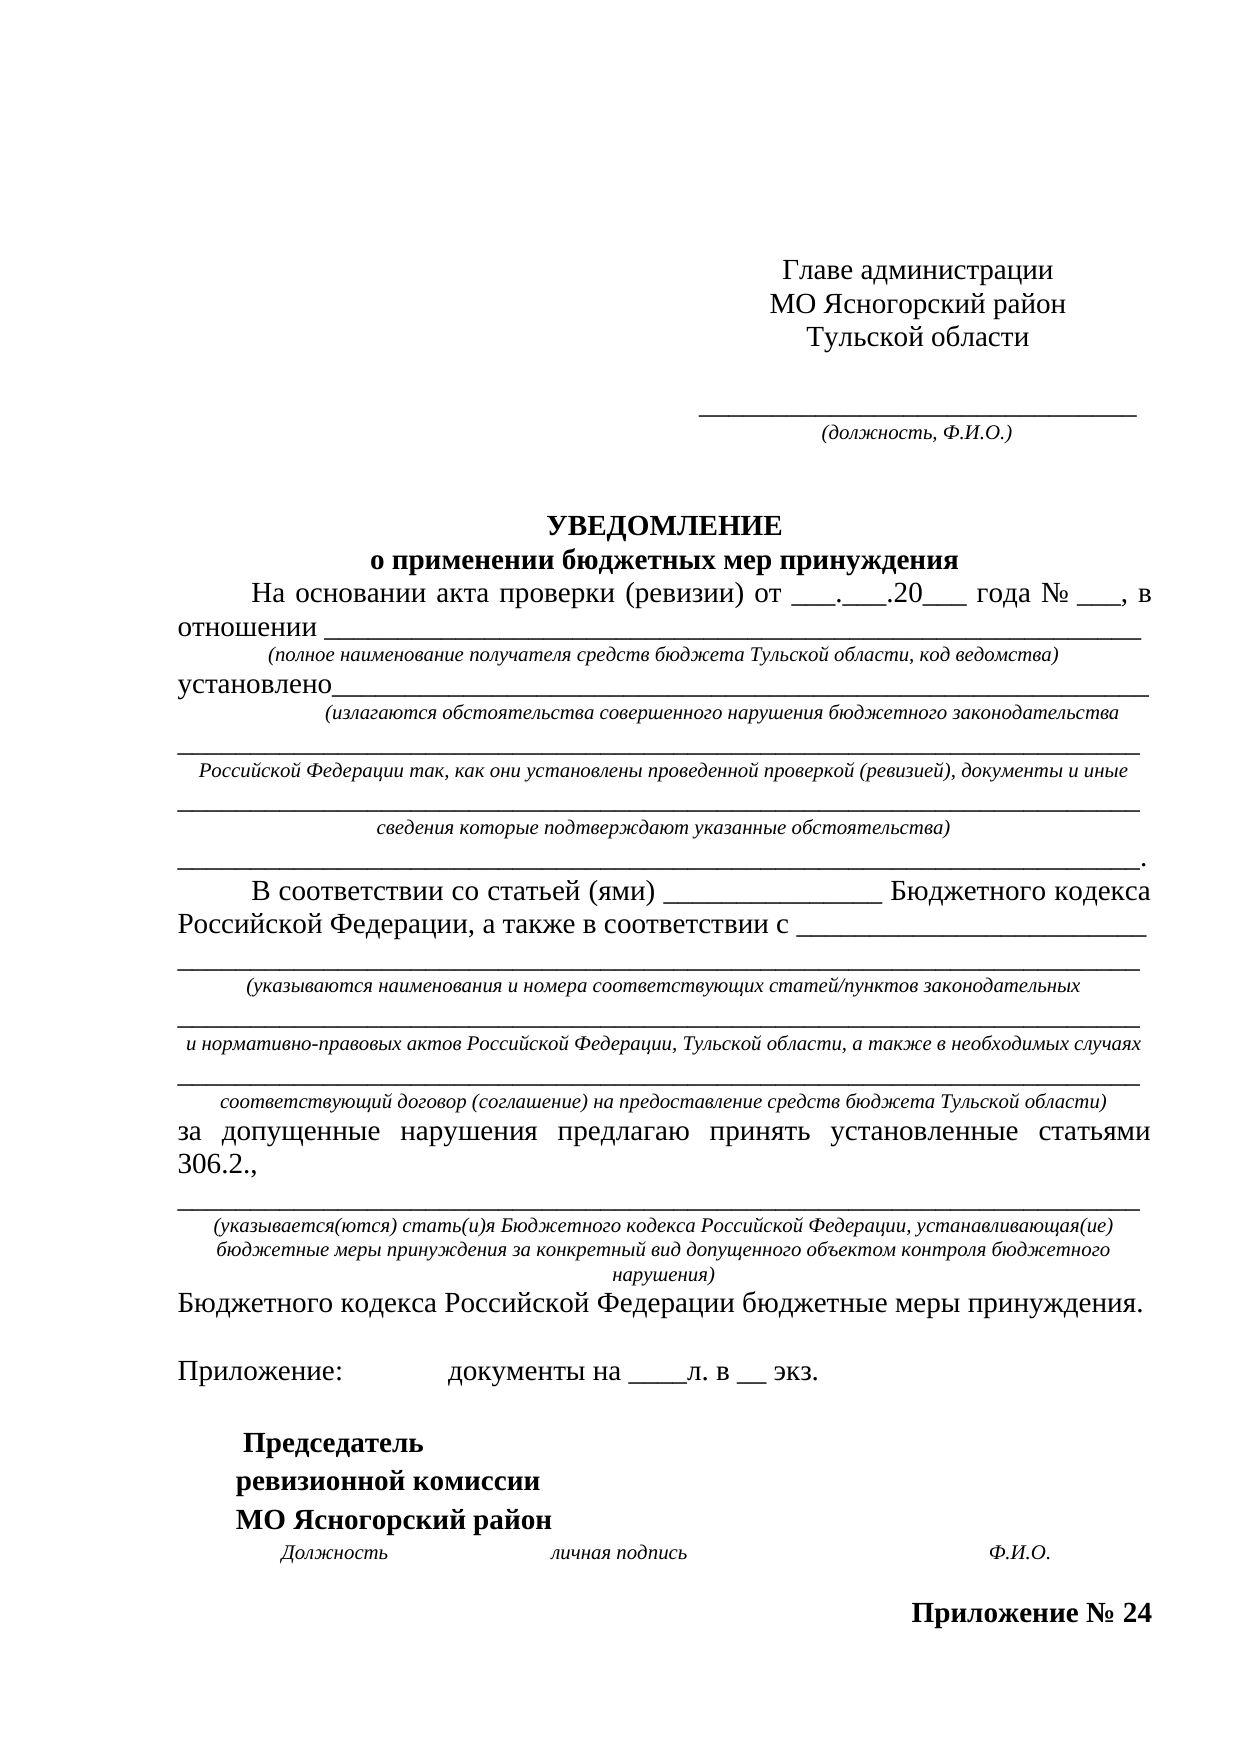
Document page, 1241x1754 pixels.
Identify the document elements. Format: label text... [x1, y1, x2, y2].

text за допущенные нарушения предлагаю принять установленные статьями 306.2., __________________________________________________________________ [177, 1113, 1152, 1213]
text __________________________________________________________________ [177, 940, 1152, 973]
text __________________________________________________________________ [177, 997, 1152, 1031]
text установлено________________________________________________________ [177, 666, 1152, 700]
text На основании акта проверки (ревизии) от ___.___.20___ года № ___, в отношении ________________________________________________________ [177, 575, 1152, 642]
text (излагаются обстоятельства совершенного нарушения бюджетного законодательства [251, 700, 1152, 724]
table_header документы на ____л. в __ экз. [448, 1353, 1152, 1386]
text Председатель [177, 1425, 1152, 1458]
text (указывается(ются) стать(и)я Бюджетного кодекса Российской Федерации, устанавливающая(ие) бюджетные меры принуждения за конкретный вид допущенного объектом контроля бюджетного нарушения) [177, 1213, 1152, 1286]
text МО Ясногорский район [177, 1502, 1152, 1535]
text __________________________________________________________________ [177, 782, 1152, 815]
table_header [177, 118, 666, 508]
text ревизионной комиссии [177, 1463, 1152, 1497]
text Должность личная подпись Ф.И.О. [177, 1540, 1152, 1564]
text о применении бюджетных мер принуждения [177, 542, 1152, 575]
text УВЕДОМЛЕНИЕ [177, 508, 1152, 542]
text и нормативно-правовых актов Российской Федерации, Тульской области, а также в необходимых случаях [177, 1031, 1152, 1055]
table_header Главе администрации МО Ясногорский район Тульской области ______________________________ (должность, Ф.И.О.) [666, 118, 1169, 508]
text __________________________________________________________________ [177, 1055, 1152, 1089]
text (указываются наименования и номера соответствующих статей/пунктов законодательных [177, 973, 1152, 997]
table_header Приложение: [177, 1353, 448, 1386]
text сведения которые подтверждают указанные обстоятельства) [177, 815, 1152, 839]
text __________________________________________________________________. [177, 839, 1152, 873]
text Бюджетного кодекса Российской Федерации бюджетные меры принуждения. [177, 1286, 1152, 1319]
text __________________________________________________________________ [177, 724, 1152, 758]
text Российской Федерации так, как они установлены проведенной проверкой (ревизией), документы и иные [177, 758, 1152, 782]
text Приложение № 24 [177, 1596, 1152, 1629]
text (полное наименование получателя средств бюджета Тульской области, код ведомства) [177, 642, 1152, 666]
text В соответствии со статьей (ями) _______________ Бюджетного кодекса Российской Федерации, а также в соответствии с ________________________ [177, 873, 1152, 940]
text соответствующий договор (соглашение) на предоставление средств бюджета Тульской области) [177, 1089, 1152, 1113]
